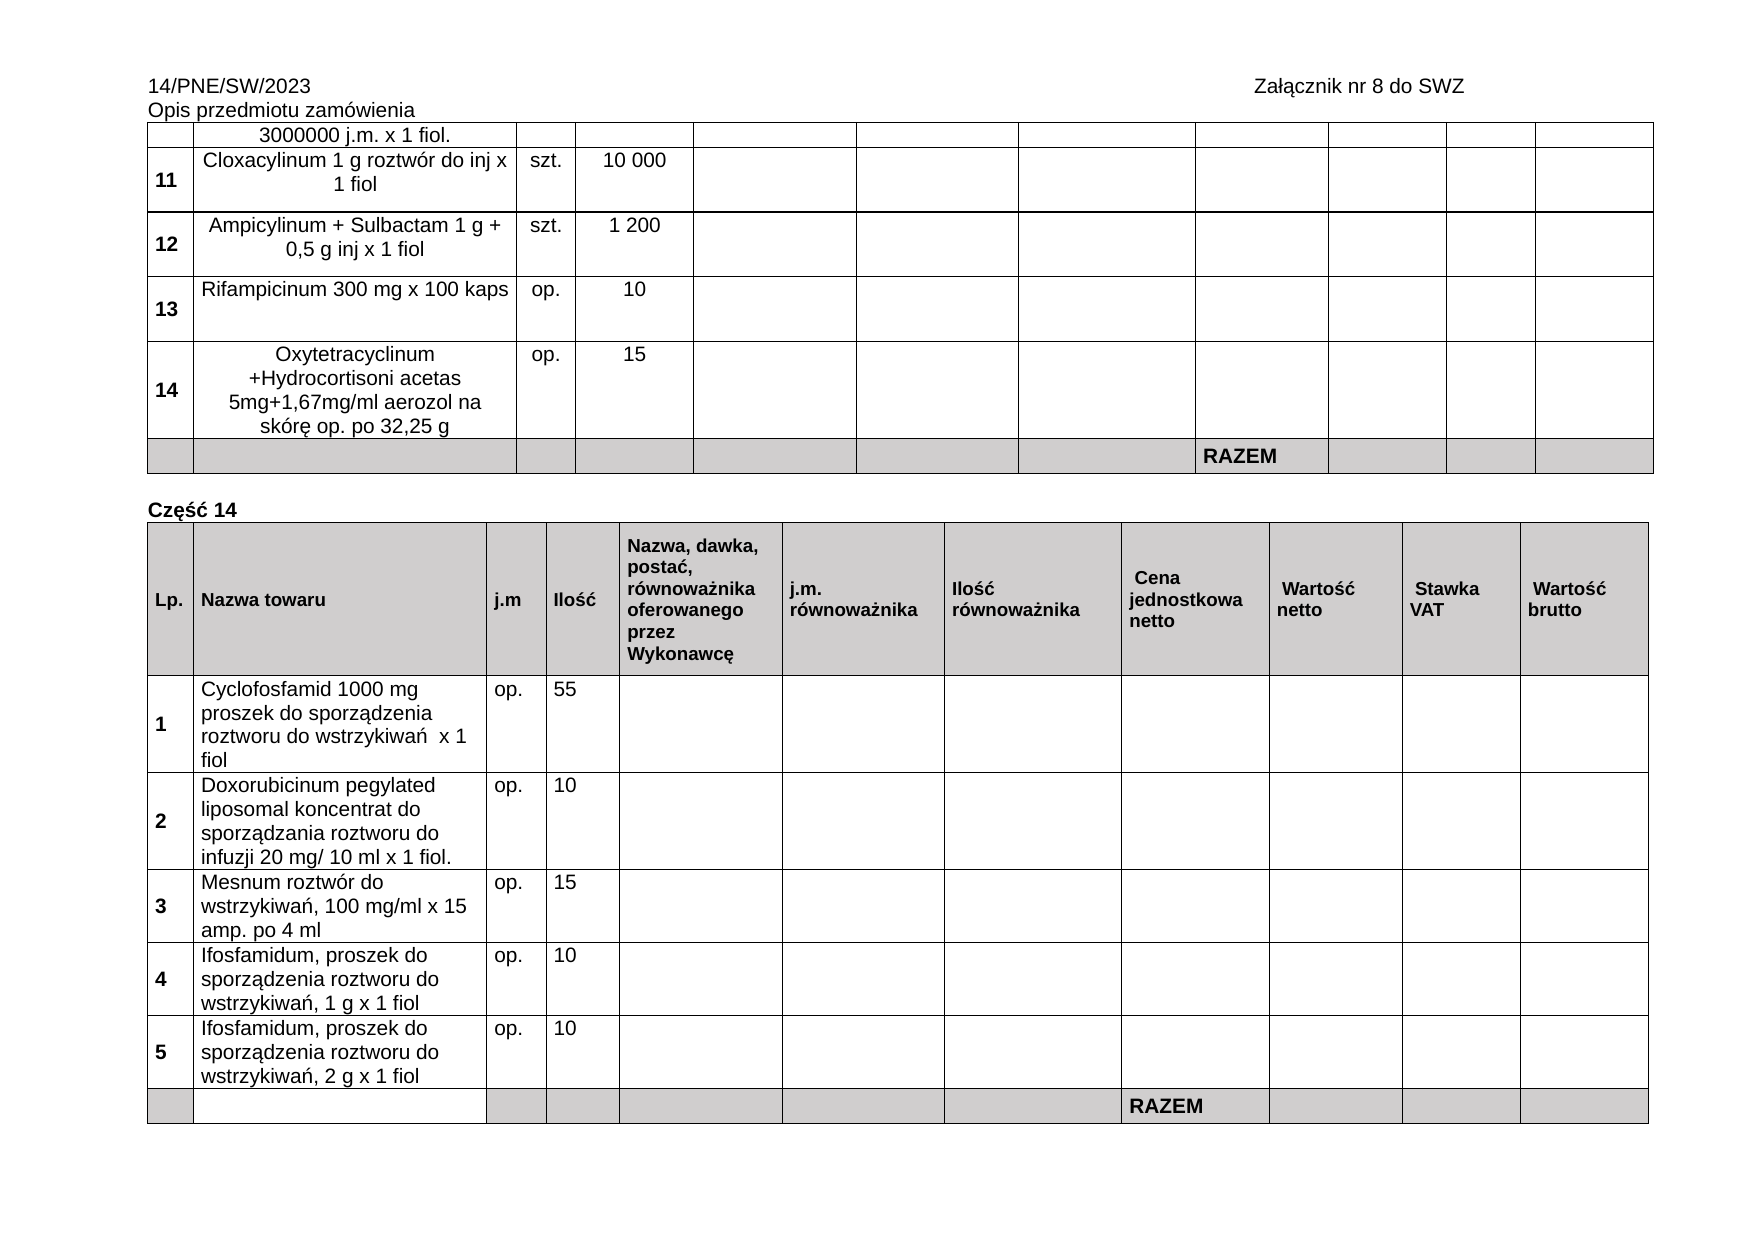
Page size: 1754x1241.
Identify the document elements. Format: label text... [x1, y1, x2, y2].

table_cell 55 [547, 676, 619, 772]
table_cell szt. [517, 148, 575, 211]
table_cell [945, 1016, 1121, 1088]
table_cell [576, 439, 693, 473]
table_cell [1019, 439, 1195, 473]
table_cell [1019, 213, 1195, 276]
table_cell 10 [547, 943, 619, 1015]
table_cell [1403, 943, 1520, 1015]
table_cell 10 [547, 773, 619, 869]
table_header Wartość netto [1270, 523, 1402, 675]
table_cell [1536, 123, 1653, 147]
table_cell [857, 213, 1018, 276]
table_cell [857, 123, 1018, 147]
table_cell 15 [576, 342, 693, 438]
table_cell [620, 676, 782, 772]
table_cell [620, 773, 782, 869]
table_cell op. [487, 676, 546, 772]
table_cell [1521, 773, 1648, 869]
table_cell Ifosfamidum, proszek do sporządzenia roztworu do wstrzykiwań, 1 g x 1 fiol [194, 943, 486, 1015]
table_cell [1329, 123, 1446, 147]
table_cell [576, 123, 693, 147]
table_cell [783, 773, 944, 869]
table_cell [1196, 277, 1328, 341]
table_cell op. [517, 342, 575, 438]
table_cell [1019, 277, 1195, 341]
table_cell 14 [148, 342, 193, 438]
table_cell [694, 342, 856, 438]
table_cell op. [487, 1016, 546, 1088]
table_cell [1196, 213, 1328, 276]
table_cell [1329, 439, 1446, 473]
table_cell [1447, 277, 1535, 341]
table_header Nazwa, dawka, postać, równoważnika oferowanego przez Wykonawcę [620, 523, 782, 675]
table_cell [1521, 676, 1648, 772]
table_cell 10 000 [576, 148, 693, 211]
table_cell 12 [148, 213, 193, 276]
table_cell [1122, 676, 1269, 772]
table_cell [1521, 943, 1648, 1015]
table_cell [1122, 773, 1269, 869]
table_cell [945, 773, 1121, 869]
table_cell [783, 943, 944, 1015]
table_cell [1536, 213, 1653, 276]
table_cell [1329, 277, 1446, 341]
table_cell 5 [148, 1016, 193, 1088]
table_cell 10 [547, 1016, 619, 1088]
table_header Cena jednostkowa netto [1122, 523, 1269, 675]
table_cell [1447, 148, 1535, 211]
table_cell [1403, 1016, 1520, 1088]
table_cell [1329, 148, 1446, 211]
table_cell [1521, 1016, 1648, 1088]
table_cell [547, 1089, 619, 1123]
table_cell [783, 870, 944, 942]
table_cell Doxorubicinum pegylated liposomal koncentrat do sporządzania roztworu do infuzji 20 mg/ 10 ml x 1 fiol. [194, 773, 486, 869]
table_cell [148, 123, 193, 147]
table_header Nazwa towaru [194, 523, 486, 675]
table_cell op. [487, 870, 546, 942]
table_cell [1122, 1016, 1269, 1088]
table_cell [694, 277, 856, 341]
table_header j.m [487, 523, 546, 675]
table_cell [1403, 773, 1520, 869]
table_cell [1329, 213, 1446, 276]
table_cell [148, 439, 193, 473]
table_header Wartość brutto [1521, 523, 1648, 675]
table_cell [1447, 123, 1535, 147]
table_cell [1122, 943, 1269, 1015]
table_cell 10 [576, 277, 693, 341]
table_cell op. [487, 773, 546, 869]
table_cell [620, 943, 782, 1015]
table_cell [1521, 1089, 1648, 1123]
table_cell [1329, 342, 1446, 438]
table_cell [1270, 870, 1402, 942]
table_cell [1270, 1016, 1402, 1088]
table_cell Cyclofosfamid 1000 mg proszek do sporządzenia roztworu do wstrzykiwań x 1 fiol [194, 676, 486, 772]
table_cell 2 [148, 773, 193, 869]
table_header Stawka VAT [1403, 523, 1520, 675]
table_cell [1019, 123, 1195, 147]
table_header j.m. równoważnika [783, 523, 944, 675]
table_cell [1536, 148, 1653, 211]
table_cell [694, 213, 856, 276]
table_cell [1196, 342, 1328, 438]
table_cell [194, 1089, 486, 1123]
table_cell [1447, 439, 1535, 473]
table_cell [694, 439, 856, 473]
table_cell RAZEM [1122, 1089, 1269, 1123]
table_cell [945, 676, 1121, 772]
table_cell [945, 1089, 1121, 1123]
table_cell [945, 943, 1121, 1015]
table_cell [945, 870, 1121, 942]
table_cell [1403, 676, 1520, 772]
table_cell 4 [148, 943, 193, 1015]
table_cell [620, 870, 782, 942]
table_cell [694, 148, 856, 211]
table_cell [1536, 342, 1653, 438]
table_cell [620, 1016, 782, 1088]
table_header Ilość [547, 523, 619, 675]
table_cell [1447, 342, 1535, 438]
table_cell [148, 1089, 193, 1123]
table_cell 1 [148, 676, 193, 772]
table_cell [857, 439, 1018, 473]
table_cell [1270, 943, 1402, 1015]
table_cell RAZEM [1196, 439, 1328, 473]
table_cell Rifampicinum 300 mg x 100 kaps [194, 277, 516, 341]
text Część 14 [148, 498, 1606, 522]
table_cell 3000000 j.m. x 1 fiol. [194, 123, 516, 147]
table_cell [857, 342, 1018, 438]
table_cell [487, 1089, 546, 1123]
table_cell [783, 676, 944, 772]
table_cell [620, 1089, 782, 1123]
table_cell [194, 439, 516, 473]
table_cell 1 200 [576, 213, 693, 276]
table_cell op. [487, 943, 546, 1015]
table_cell Mesnum roztwór do wstrzykiwań, 100 mg/ml x 15 amp. po 4 ml [194, 870, 486, 942]
table_cell 15 [547, 870, 619, 942]
table_cell [1270, 1089, 1402, 1123]
table_cell [1536, 439, 1653, 473]
table_cell [1521, 870, 1648, 942]
table_cell [783, 1016, 944, 1088]
table_cell [1019, 342, 1195, 438]
table_cell Ampicylinum + Sulbactam 1 g + 0,5 g inj x 1 fiol [194, 213, 516, 276]
table_cell [1447, 213, 1535, 276]
table_cell 11 [148, 148, 193, 211]
table_cell [517, 439, 575, 473]
table_cell op. [517, 277, 575, 341]
table_cell [1403, 1089, 1520, 1123]
table_cell Ifosfamidum, proszek do sporządzenia roztworu do wstrzykiwań, 2 g x 1 fiol [194, 1016, 486, 1088]
table_cell [694, 123, 856, 147]
table_cell Oxytetracyclinum +Hydrocortisoni acetas 5mg+1,67mg/ml aerozol na skórę op. po 32,25 g [194, 342, 516, 438]
table_cell [1270, 773, 1402, 869]
table_cell [1403, 870, 1520, 942]
table_cell [783, 1089, 944, 1123]
table_cell [1270, 676, 1402, 772]
table_cell [1196, 123, 1328, 147]
table_header Lp. [148, 523, 193, 675]
table_cell szt. [517, 213, 575, 276]
table_cell [517, 123, 575, 147]
table_cell 13 [148, 277, 193, 341]
table_cell [1536, 277, 1653, 341]
table_cell [1122, 870, 1269, 942]
table_cell [857, 277, 1018, 341]
table_cell Cloxacylinum 1 g roztwór do inj x 1 fiol [194, 148, 516, 211]
table_cell [1019, 148, 1195, 211]
table_cell [1196, 148, 1328, 211]
table_cell [857, 148, 1018, 211]
table_cell 3 [148, 870, 193, 942]
table_header Ilość równoważnika [945, 523, 1121, 675]
